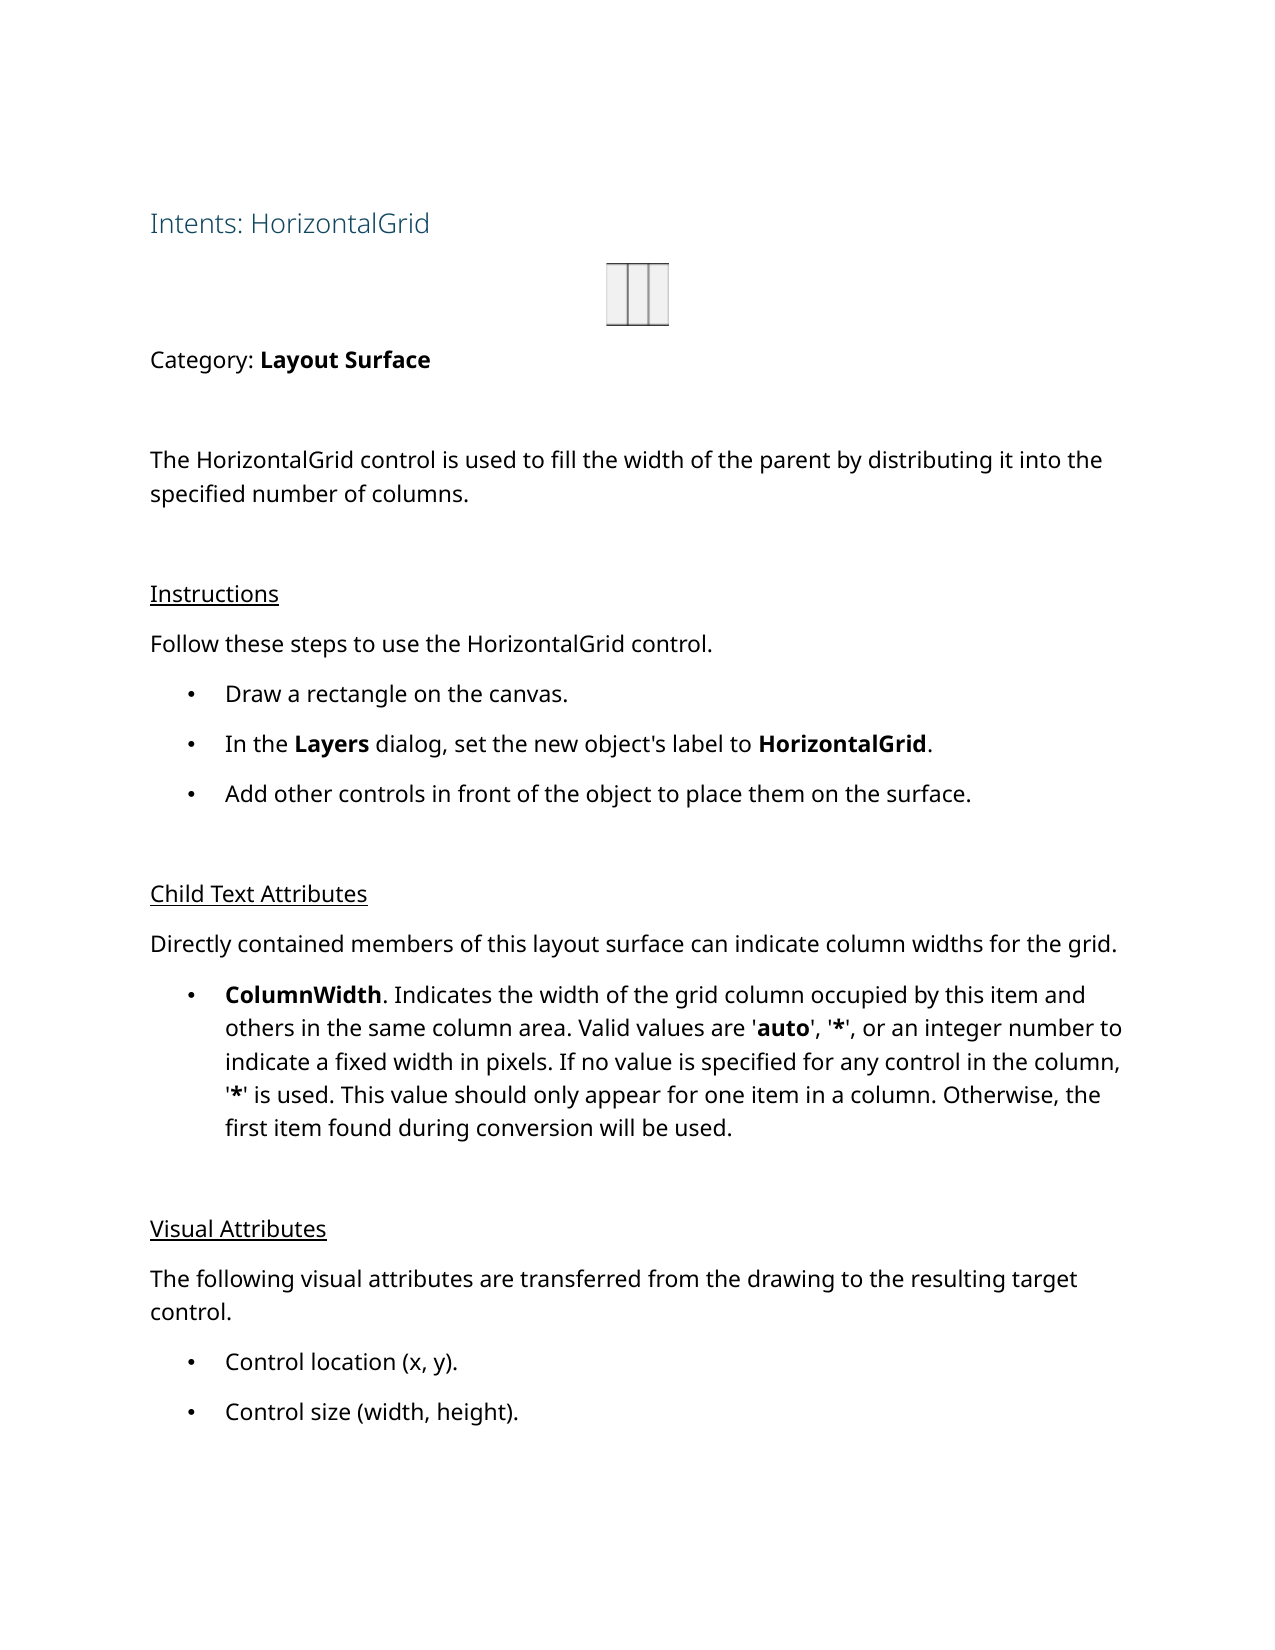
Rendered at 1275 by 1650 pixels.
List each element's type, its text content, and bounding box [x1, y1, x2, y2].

list ColumnWidth. Indicates the width of the grid column occupied by this item and others in the same column area. Valid values are 'auto', '*', or an integer number to indicate a fixed width in pixels. If no value is specified for any control in the column, '*' is used. This value should only appear for one item in a column. Otherwise, the first item found during conversion will be used. [187, 978, 1125, 1143]
text Instructions [150, 578, 1125, 609]
text The following visual attributes are transferred from the drawing to the resulting target control. [150, 1263, 1125, 1327]
text Child Text Attributes [150, 878, 1125, 909]
list Control location (x, y). [187, 1346, 1125, 1377]
list Draw a rectangle on the canvas. [187, 678, 1125, 709]
text Category: Layout Surface [150, 344, 1125, 375]
list In the Layers dialog, set the new object's label to HorizontalGrid. [187, 728, 1125, 759]
list Add other controls in front of the object to place them on the surface. [187, 778, 1125, 809]
picture [606, 263, 669, 326]
list Control size (width, height). [187, 1396, 1125, 1427]
text Follow these steps to use the HorizontalGrid control. [150, 628, 1125, 659]
subtitle Intents: HorizontalGrid [150, 204, 1125, 241]
text The HorizontalGrid control is used to fill the width of the parent by distributing it into the specified number of columns. [150, 444, 1125, 509]
text Visual Attributes [150, 1212, 1125, 1244]
text Directly contained members of this layout surface can indicate column widths for the grid. [150, 928, 1125, 960]
